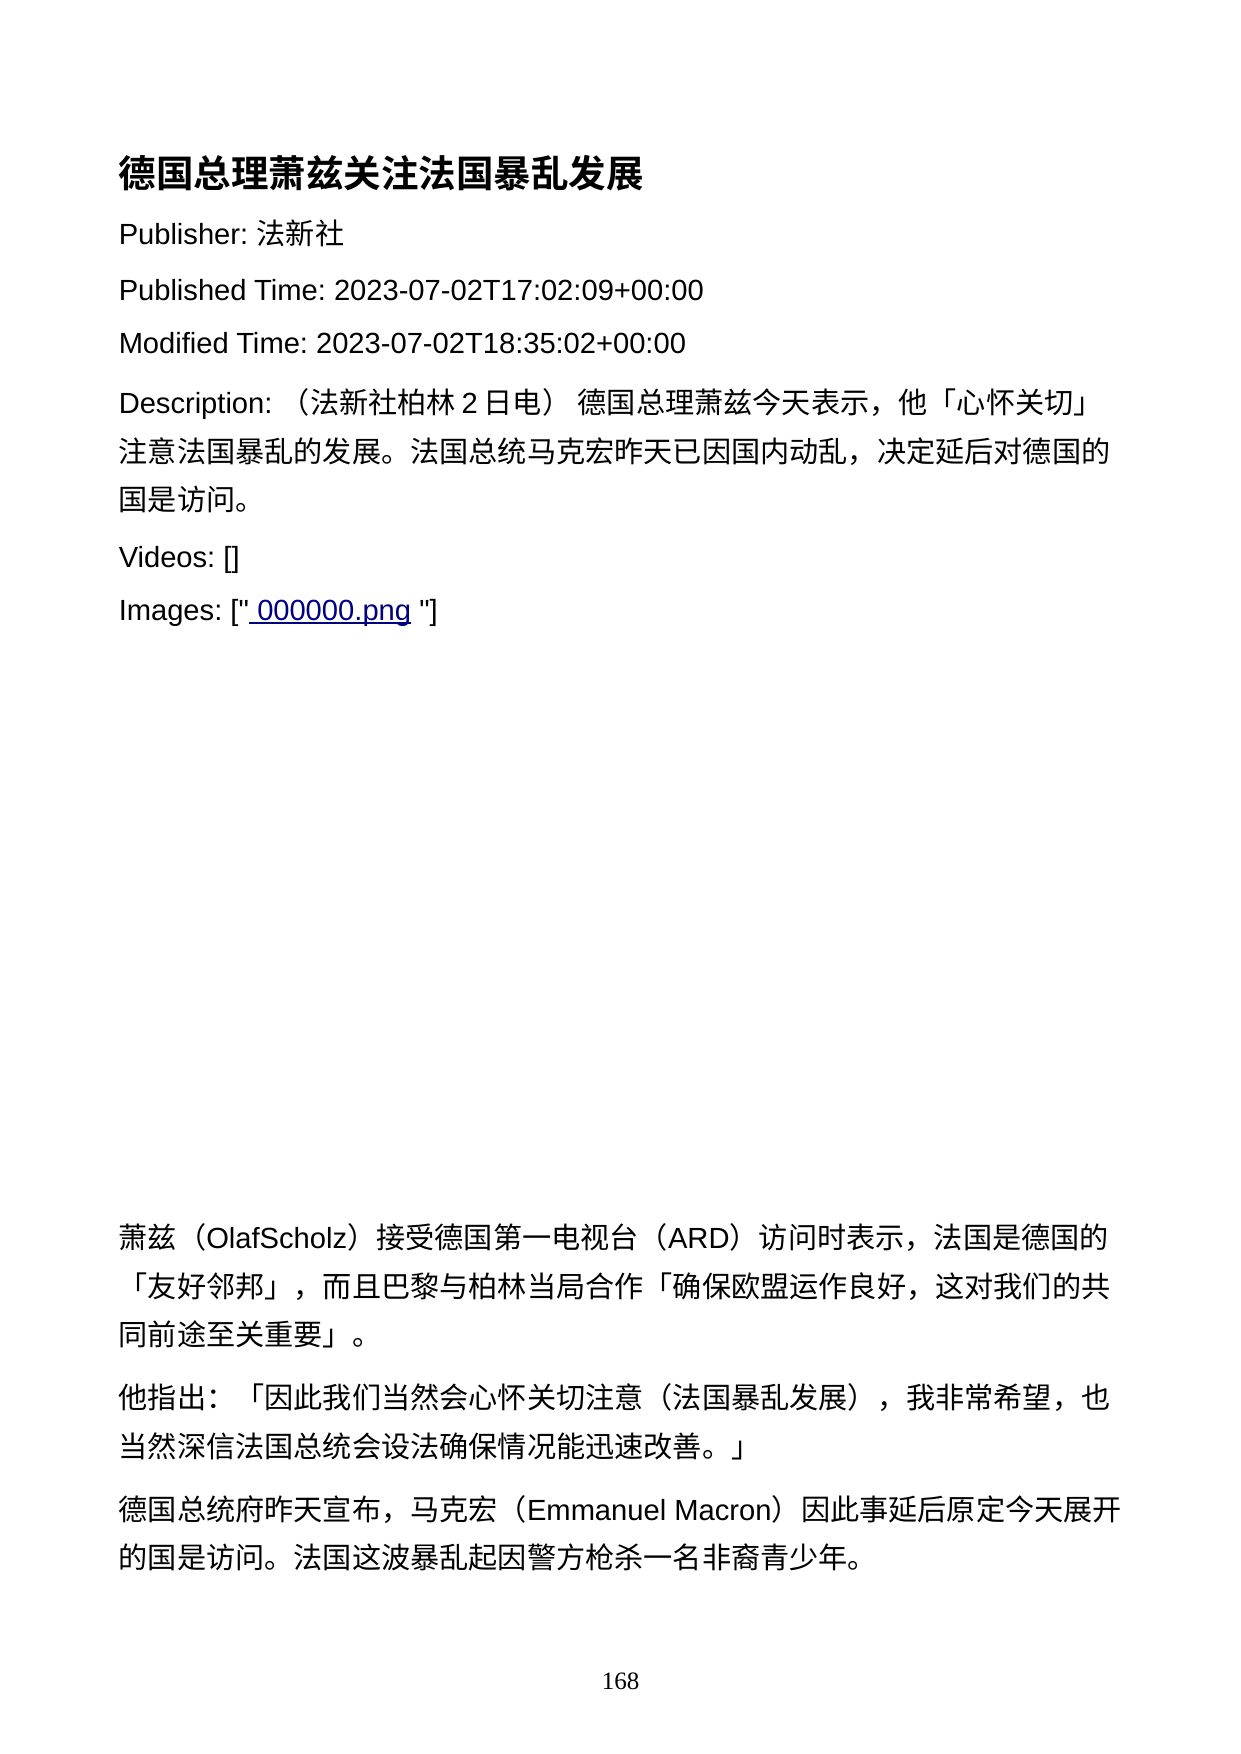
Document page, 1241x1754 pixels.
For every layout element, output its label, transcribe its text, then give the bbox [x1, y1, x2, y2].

text 他指出：「因此我们当然会心怀关切注意（法国暴乱发展），我非常希望，也当然深信法国总统会设法确保情况能迅速改善。」 [118, 1375, 1122, 1466]
text Images: [" 000000.png "] [118, 593, 1122, 627]
text Published Time: 2023-07-02T17:02:09+00:00 [118, 273, 1122, 307]
text 德国总统府昨天宣布，马克宏（Emmanuel Macron）因此事延后原定今天展开的国是访问。法国这波暴乱起因警方枪杀一名非裔青少年。 [118, 1486, 1122, 1577]
text 萧兹（OlafScholz）接受德国第一电视台（ARD）访问时表示，法国是德国的「友好邻邦」，而且巴黎与柏林当局合作「确保欧盟运作良好，这对我们的共同前途至关重要」。 [118, 1214, 1122, 1354]
text Description: （法新社柏林2日电） 德国总理萧兹今天表示，他「心怀关切」注意法国暴乱的发展。法国总统马克宏昨天已因国内动乱，决定延后对德国的国是访问。 [118, 380, 1122, 519]
subtitle 德国总理萧兹关注法国暴乱发展 [118, 143, 1122, 198]
text Videos: [] [118, 540, 1122, 573]
text Modified Time: 2023-07-02T18:35:02+00:00 [118, 327, 1122, 360]
text Publisher: 法新社 [118, 210, 1122, 253]
